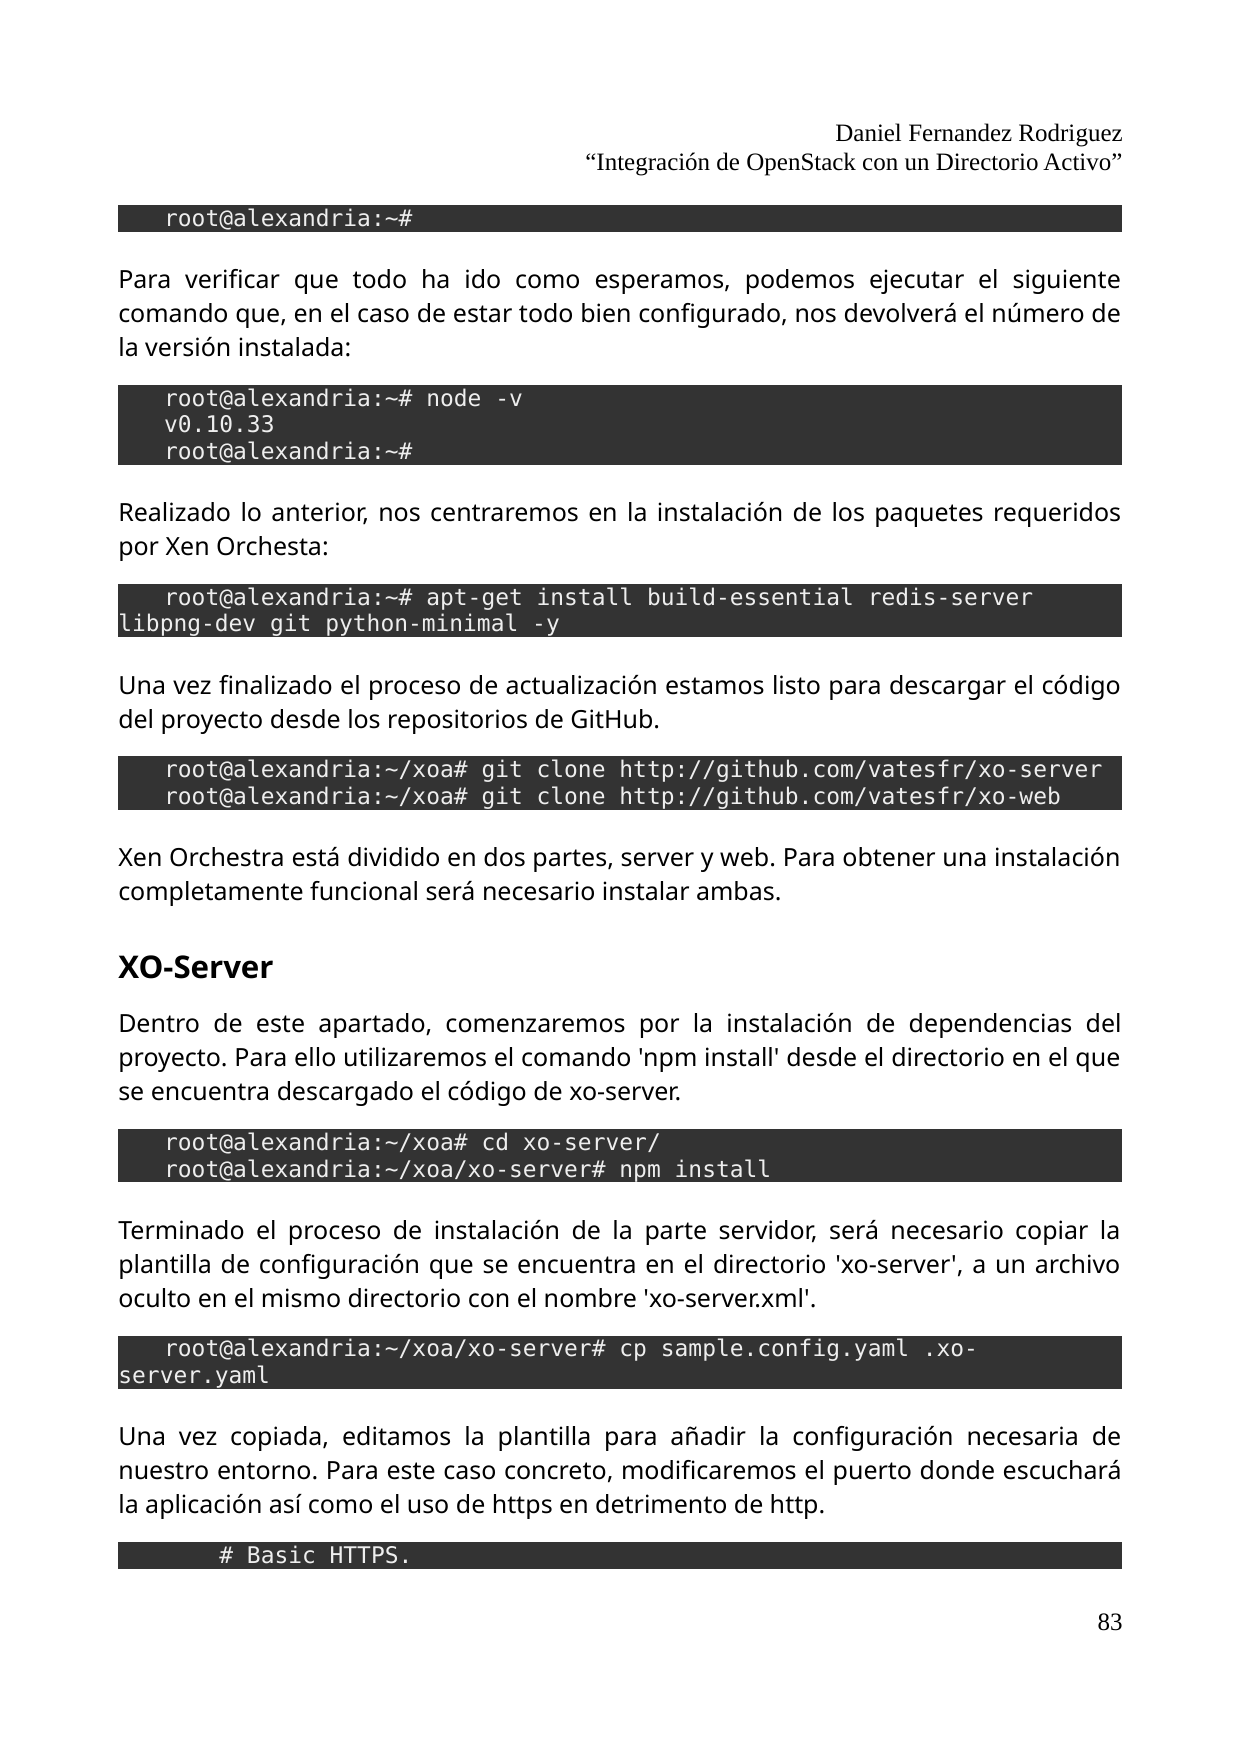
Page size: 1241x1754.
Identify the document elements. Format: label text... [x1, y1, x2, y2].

text Terminado el proceso de instalación de la parte servidor, será necesario copiar la plantilla de configuración que se encuentra en el directorio 'xo-server', a un archivo oculto en el mismo directorio con el nombre 'xo-server.xml'. [118, 1212, 1122, 1314]
text Realizado lo anterior, nos centraremos en la instalación de los paquetes requeridos por Xen Orchesta: [118, 495, 1122, 563]
text root@alexandria:~/xoa# git clone http://github.com/vatesfr/xo-server [118, 756, 1122, 783]
text Una vez finalizado el proceso de actualización estamos listo para descargar el código del proyecto desde los repositorios de GitHub. [118, 667, 1122, 735]
text root@alexandria:~/xoa# cd xo-server/ [118, 1129, 1122, 1156]
text root@alexandria:~/xoa/xo-server# cp sample.config.yaml .xo-server.yaml [118, 1336, 1122, 1389]
text Para verificar que todo ha ido como esperamos, podemos ejecutar el siguiente comando que, en el caso de estar todo bien configurado, nos devolverá el número de la versión instalada: [118, 262, 1122, 364]
text root@alexandria:~/xoa# git clone http://github.com/vatesfr/xo-web [118, 783, 1122, 810]
text v0.10.33 [118, 412, 1122, 438]
subtitle XO-Server [118, 945, 1122, 987]
text root@alexandria:~# apt-get install build-essential redis-server libpng-dev git python-minimal -y [118, 584, 1122, 637]
text # Basic HTTPS. [118, 1542, 1122, 1569]
text Dentro de este apartado, comenzaremos por la instalación de dependencias del proyecto. Para ello utilizaremos el comando 'npm install' desde el directorio en el que se encuentra descargado el código de xo-server. [118, 1006, 1122, 1108]
text root@alexandria:~# node -v [118, 385, 1122, 412]
text Xen Orchestra está dividido en dos partes, server y web. Para obtener una instalación completamente funcional será necesario instalar ambas. [118, 840, 1122, 908]
text root@alexandria:~# [118, 438, 1122, 465]
text root@alexandria:~/xoa/xo-server# npm install [118, 1156, 1122, 1182]
text Una vez copiada, editamos la plantilla para añadir la configuración necesaria de nuestro entorno. Para este caso concreto, modificaremos el puerto donde escuchará la aplicación así como el uso de https en detrimento de http. [118, 1419, 1122, 1521]
text root@alexandria:~# [118, 205, 1122, 232]
